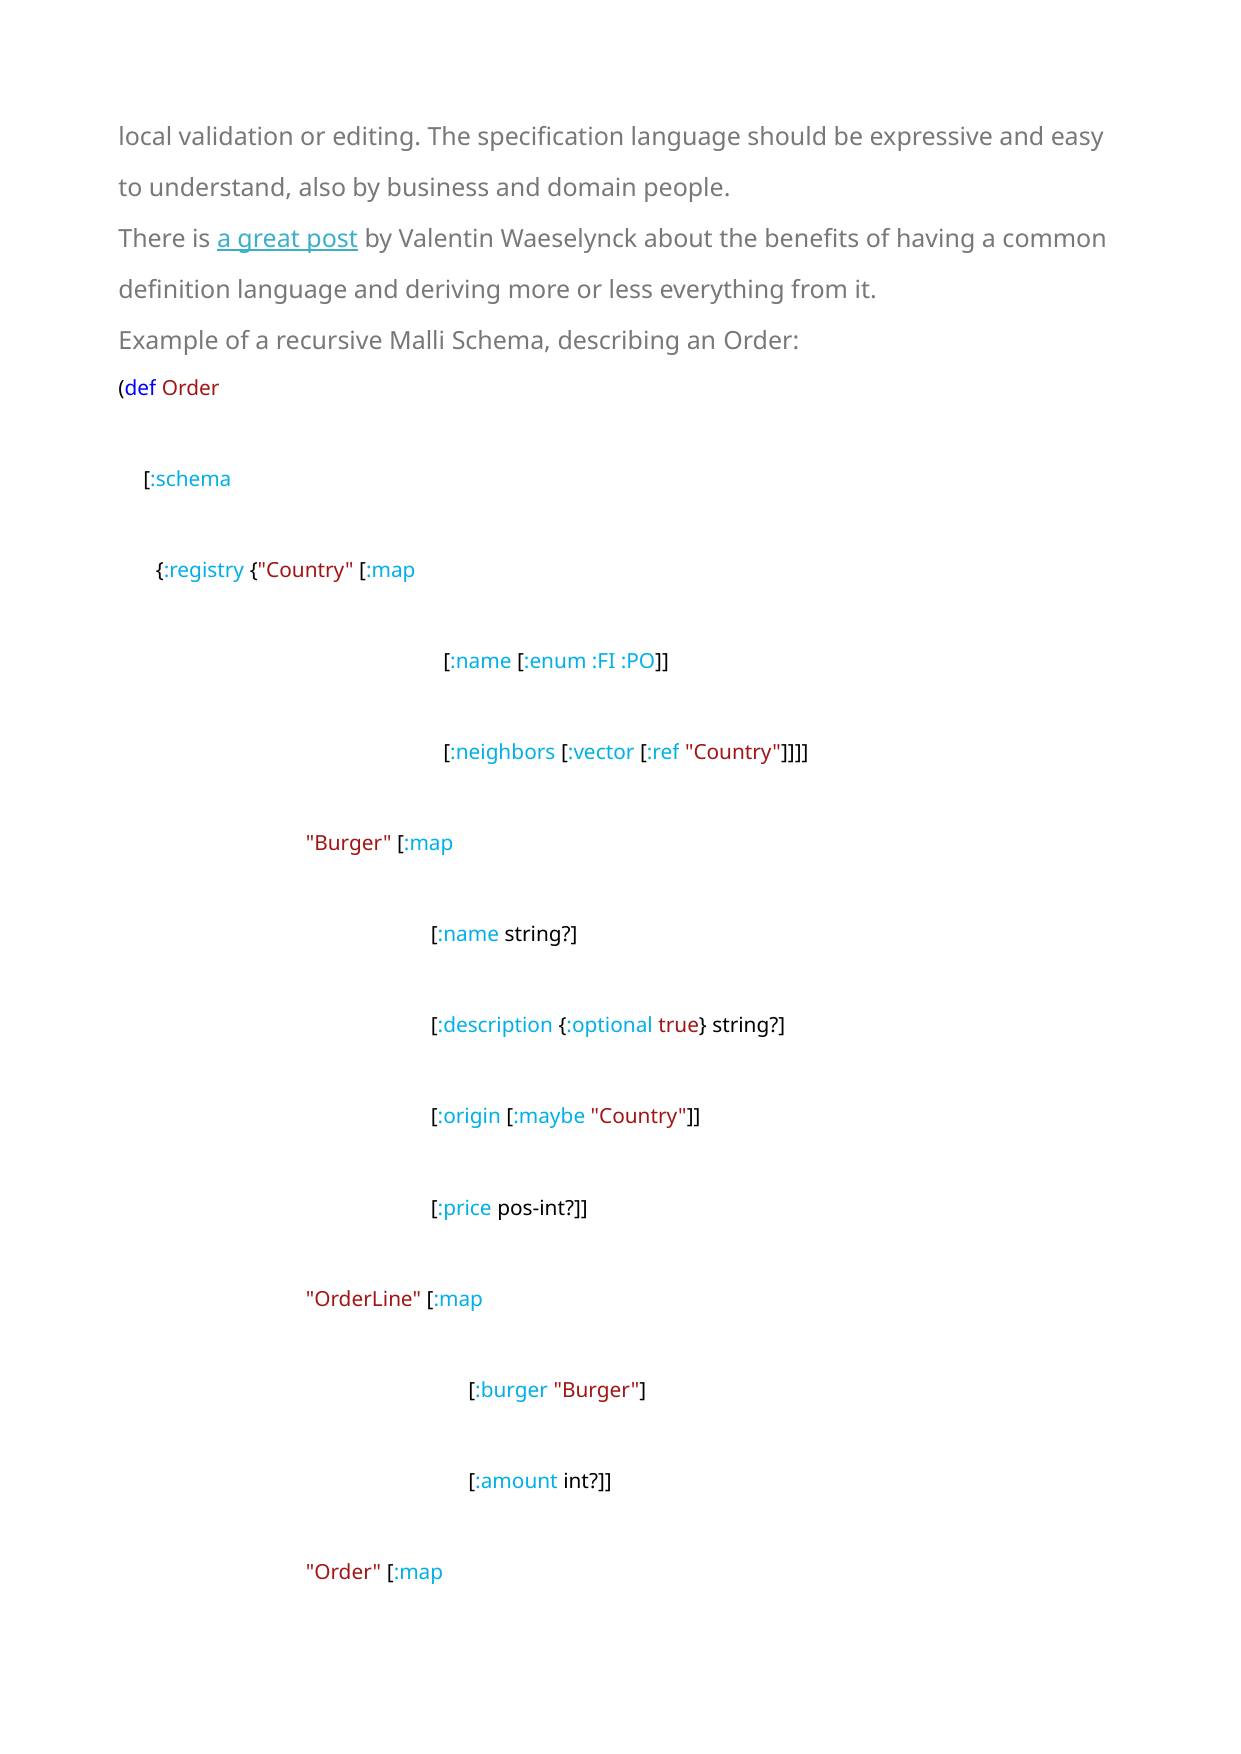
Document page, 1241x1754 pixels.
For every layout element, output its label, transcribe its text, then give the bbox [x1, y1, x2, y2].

text [:amount int?]] [118, 1466, 1122, 1494]
text [:name string?] [118, 919, 1122, 948]
text "Order" [:map [118, 1557, 1122, 1585]
text [:description {:optional true} string?] [118, 1011, 1122, 1039]
text [:price pos-int?]] [118, 1193, 1122, 1221]
text local validation or editing. The specification language should be expressive and easy to understand, also by business and domain people. [118, 118, 1122, 203]
text [:schema [118, 464, 1122, 493]
text There is a great post by Valentin Waeselynck about the benefits of having a common definition language and deriving more or less everything from it. [118, 220, 1122, 305]
text [:neighbors [:vector [:ref "Country"]]]] [118, 737, 1122, 766]
text Example of a recursive Malli Schema, describing an Order: [118, 322, 1122, 356]
text [:name [:enum :FI :PO]] [118, 646, 1122, 675]
text {:registry {"Country" [:map [118, 555, 1122, 584]
text "Burger" [:map [118, 828, 1122, 857]
text "OrderLine" [:map [118, 1284, 1122, 1312]
text (def Order [118, 373, 1122, 402]
text [:burger "Burger"] [118, 1375, 1122, 1403]
text [:origin [:maybe "Country"]] [118, 1102, 1122, 1130]
